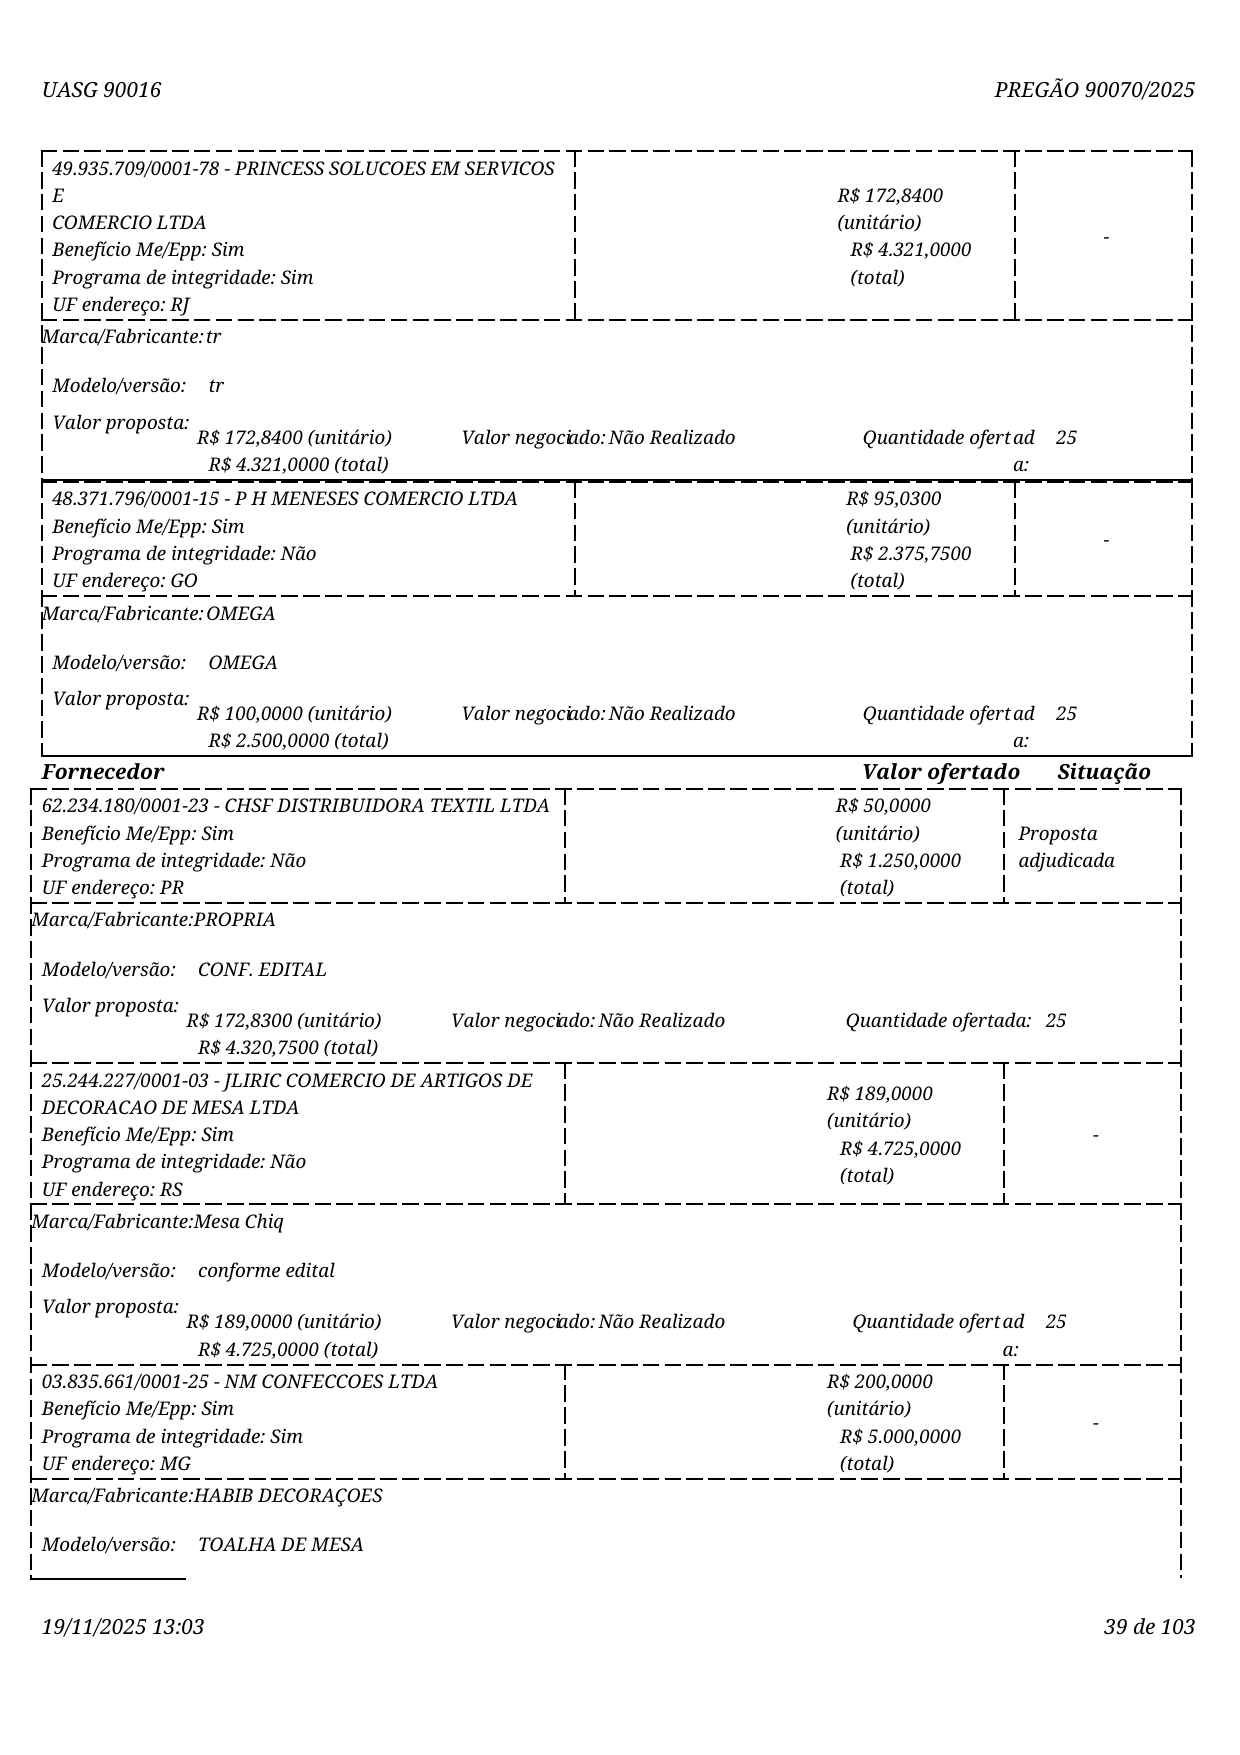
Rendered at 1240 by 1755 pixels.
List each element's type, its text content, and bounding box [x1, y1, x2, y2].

table_cell [1088, 1203, 1181, 1255]
table_cell ado: Não Realizado [575, 419, 837, 479]
table_cell [1004, 1062, 1088, 1203]
table_cell ada: [1015, 419, 1046, 479]
table_cell Marca/Fabricante: tr [42, 319, 575, 370]
table_cell [1015, 646, 1098, 696]
table_header 48.371.796/0001-15 - P H MENESES COMERCIO LTDA Benefício Me/Epp: Sim Programa de integridade: Não UF endereço: GO [42, 481, 575, 595]
table_cell 25 [1035, 1003, 1181, 1062]
table_cell [565, 1255, 827, 1304]
table_cell [575, 370, 837, 419]
table_cell Modelo/versão: Valor proposta: [42, 370, 197, 479]
text Fornecedor Valor ofertado Situação [42, 757, 1198, 786]
table_cell [565, 1529, 827, 1578]
table_cell [1088, 1478, 1181, 1529]
table_cell [1088, 1304, 1181, 1363]
table_cell Modelo/versão: Valor proposta: [42, 646, 197, 755]
table_cell ado: Não Realizado [575, 696, 837, 755]
table_cell [827, 902, 1181, 953]
table_cell Quantidade ofert [827, 1304, 1004, 1363]
table_cell [565, 1062, 827, 1203]
table_cell [1088, 1255, 1181, 1304]
table_header [575, 481, 837, 595]
table_cell R$ 189,0000 (unitário) Valor negoci R$ 4.725,0000 (total) [186, 1304, 564, 1363]
table_cell [1015, 595, 1098, 646]
table_cell Quantidade ofert [837, 696, 1014, 755]
table_cell R$ 200,0000 (unitário) R$ 5.000,0000 (total) [827, 1364, 1004, 1477]
table_cell tr [197, 370, 575, 419]
table_cell [837, 595, 1014, 646]
table_cell Modelo/versão: Valor proposta: [31, 1255, 186, 1363]
table_cell ado: Não Realizado [565, 1304, 827, 1363]
table_cell [1099, 370, 1192, 419]
table_cell - [1088, 1364, 1181, 1477]
table_header 62.234.180/0001-23 - CHSF DISTRIBUIDORA TEXTIL LTDA Benefício Me/Epp: Sim Programa de integridade: Não UF endereço: PR [31, 788, 564, 902]
table_cell Modelo/versão: Valor proposta: [31, 953, 186, 1062]
table_cell R$ 100,0000 (unitário) Valor negoci R$ 2.500,0000 (total) [197, 696, 575, 755]
table_header [575, 150, 837, 319]
table_cell Modelo/versão: [31, 1529, 186, 1578]
table_cell R$ 172,8300 (unitário) Valor negoci R$ 4.320,7500 (total) [186, 1003, 564, 1062]
table_cell [1004, 1364, 1088, 1477]
table_cell [1004, 1255, 1088, 1304]
table_header - [1099, 481, 1192, 595]
table_cell TOALHA DE MESA [186, 1529, 464, 1578]
table_cell [565, 953, 827, 1002]
table_cell ada: [1015, 696, 1046, 755]
table_cell [837, 319, 1014, 370]
table_cell [565, 902, 827, 953]
table_cell Marca/Fabricante: OMEGA [42, 595, 575, 646]
table_header [1015, 150, 1098, 319]
table_cell [565, 1203, 827, 1255]
table_header R$ 172,8400 (unitário) R$ 4.321,0000 (total) [837, 150, 1014, 319]
table_cell 25 [1046, 696, 1098, 755]
table_cell [1099, 696, 1192, 755]
table_cell [465, 1529, 564, 1578]
table_cell [827, 1203, 1004, 1255]
table_header Proposta adjudicada [1004, 788, 1181, 902]
table_header R$ 50,0000 (unitário) R$ 1.250,0000 (total) [827, 788, 1004, 902]
table_header [565, 788, 827, 902]
table_cell Quantidade ofert [837, 419, 1014, 479]
table_cell [465, 1478, 564, 1529]
table_cell [1099, 419, 1192, 479]
table_cell [827, 1255, 1004, 1304]
table_cell ada: [1004, 1304, 1035, 1363]
table_cell [1004, 1203, 1088, 1255]
table_cell [1015, 370, 1098, 419]
table_cell Marca/Fabricante: HABIB DECORAÇOES [31, 1478, 464, 1529]
table_cell [827, 1478, 1004, 1529]
table_cell [827, 1529, 1004, 1578]
table_cell [1099, 595, 1192, 646]
table_cell R$ 172,8400 (unitário) Valor negoci R$ 4.321,0000 (total) [197, 419, 575, 479]
table_header R$ 95,0300 (unitário) R$ 2.375,7500 (total) [837, 481, 1014, 595]
table_header 49.935.709/0001-78 - PRINCESS SOLUCOES EM SERVICOS E COMERCIO LTDA Benefício Me/Epp: Sim Programa de integridade: Sim UF endereço: RJ [42, 150, 575, 319]
table_cell [565, 1364, 827, 1477]
table_cell 03.835.661/0001-25 - NM CONFECCOES LTDA Benefício Me/Epp: Sim Programa de integridade: Sim UF endereço: MG [31, 1364, 464, 1477]
table_cell [575, 646, 837, 696]
table_cell Quantidade ofertada: [827, 1003, 1035, 1062]
table_cell [1088, 1529, 1181, 1578]
table_cell CONF. EDITAL [186, 953, 564, 1002]
table_cell Marca/Fabricante: Mesa Chiq [31, 1203, 564, 1255]
table_cell [1099, 319, 1192, 370]
table_cell [1015, 319, 1098, 370]
table_cell 25 [1046, 419, 1098, 479]
table_cell 25 [1035, 1304, 1088, 1363]
table_header - [1099, 150, 1192, 319]
table_cell [837, 646, 1014, 696]
table_cell conforme edital [186, 1255, 564, 1304]
table_cell [837, 370, 1014, 419]
table_header [1015, 481, 1098, 595]
table_cell ado: Não Realizado [565, 1003, 827, 1062]
table_cell 25.244.227/0001-03 - JLIRIC COMERCIO DE ARTIGOS DE DECORACAO DE MESA LTDA Benefício Me/Epp: Sim Programa de integridade: Não UF endereço: RS [31, 1062, 564, 1203]
table_cell [465, 1364, 564, 1477]
table_cell OMEGA [197, 646, 575, 696]
table_cell [565, 1478, 827, 1529]
table_cell Marca/Fabricante: PROPRIA [31, 902, 564, 953]
table_cell [575, 595, 837, 646]
table_cell [1099, 646, 1192, 696]
table_cell [827, 953, 1181, 1002]
table_cell [1004, 1478, 1088, 1529]
table_cell [575, 319, 837, 370]
table_cell [1004, 1529, 1088, 1578]
table_cell - [1088, 1062, 1181, 1203]
table_cell R$ 189,0000 (unitário) R$ 4.725,0000 (total) [827, 1062, 1004, 1203]
